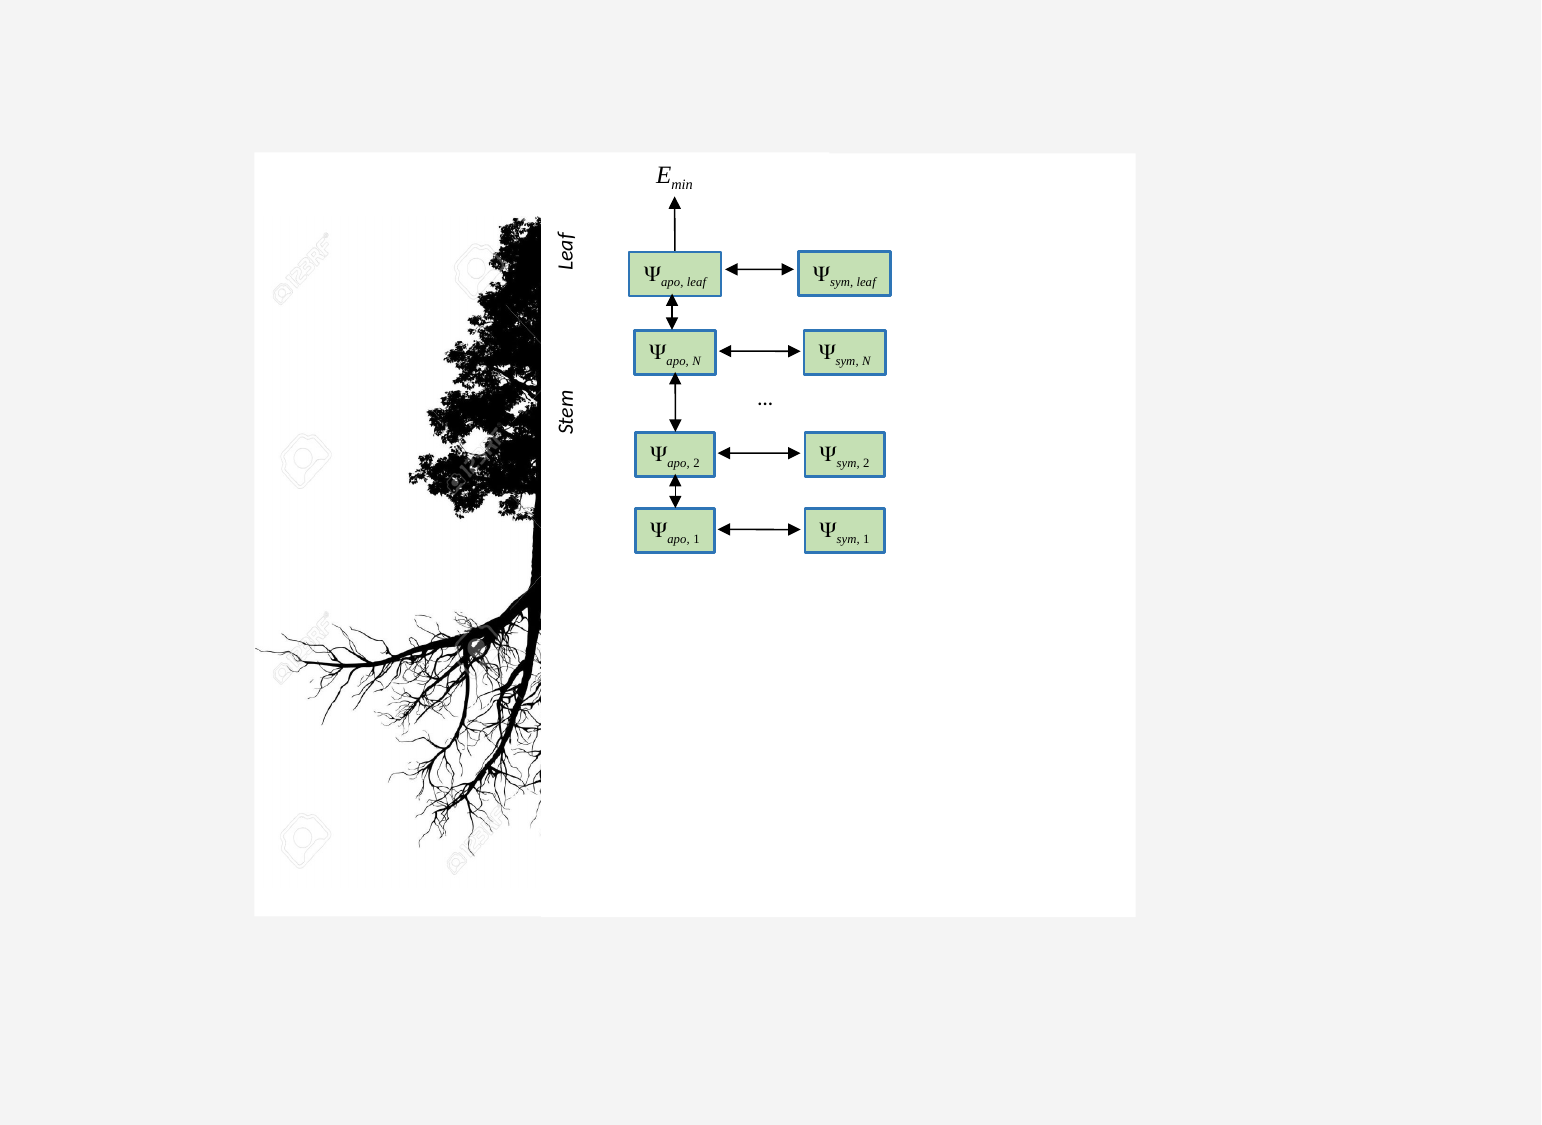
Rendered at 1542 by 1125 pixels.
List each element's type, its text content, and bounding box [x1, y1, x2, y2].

text_box [254, 152, 1136, 918]
text_box sym, N [803, 330, 886, 375]
text_box Emin [641, 150, 708, 200]
text_box sym, 2 [804, 432, 885, 477]
text_box sym, 1 [804, 508, 885, 553]
text_box apo, 2 [635, 432, 715, 477]
text_box sym, leaf [798, 251, 891, 296]
text_box apo, N [634, 330, 716, 375]
text_box apo, 1 [635, 508, 715, 553]
text_box Leaf [543, 193, 585, 311]
picture [255, 216, 541, 889]
text_box … [743, 376, 784, 417]
text_box Stem [543, 372, 585, 452]
text_box apo, leaf [629, 251, 721, 296]
